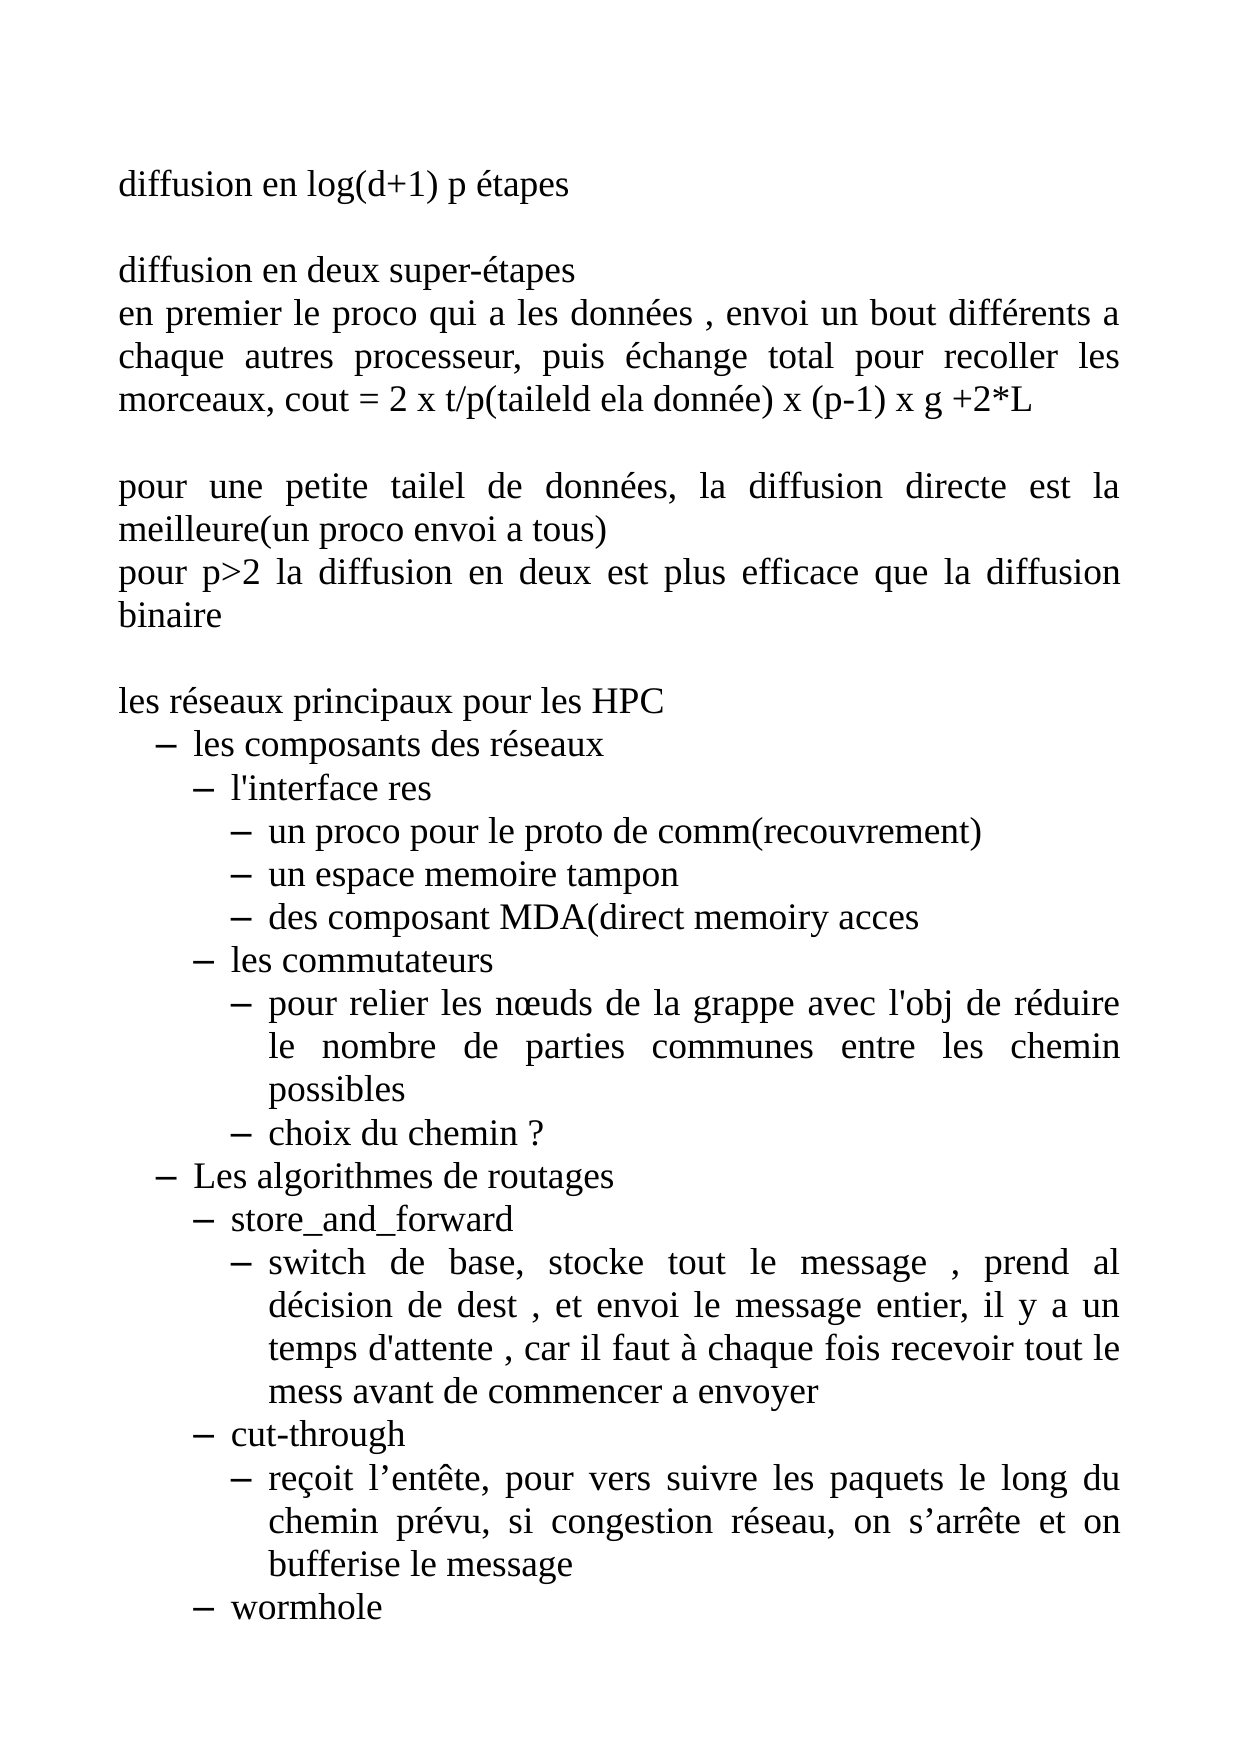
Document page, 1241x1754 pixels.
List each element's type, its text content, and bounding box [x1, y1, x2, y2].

list les composants des réseaux [156, 722, 1122, 765]
list wormhole [193, 1584, 1122, 1627]
list l'interface res [193, 765, 1122, 808]
text pour p>2 la diffusion en deux est plus efficace que la diffusion binaire [118, 549, 1122, 636]
list un espace memoire tampon [231, 851, 1122, 894]
text les réseaux principaux pour les HPC [118, 679, 1122, 722]
list switch de base, stocke tout le message , prend al décision de dest , et envoi le message entier, il y a un temps d'attente , car il faut à chaque fois recevoir tout le mess avant de commencer a envoyer [231, 1239, 1122, 1412]
text diffusion en deux super-étapes [118, 247, 1122, 291]
text en premier le proco qui a les données , envoi un bout différents a chaque autres processeur, puis échange total pour recoller les morceaux, cout = 2 x t/p(taileld ela donnée) x (p-1) x g +2*L [118, 291, 1122, 420]
list cut-through [193, 1412, 1122, 1455]
list store_and_forward [193, 1196, 1122, 1239]
list pour relier les nœuds de la grappe avec l'obj de réduire le nombre de parties communes entre les chemin possibles [231, 981, 1122, 1110]
list un proco pour le proto de comm(recouvrement) [231, 808, 1122, 851]
text pour une petite tailel de données, la diffusion directe est la meilleure(un proco envoi a tous) [118, 463, 1122, 549]
list des composant MDA(direct memoiry acces [231, 894, 1122, 937]
list Les algorithmes de routages [156, 1153, 1122, 1196]
list choix du chemin ? [231, 1110, 1122, 1153]
list les commutateurs [193, 937, 1122, 981]
text diffusion en log(d+1) p étapes [118, 161, 1122, 204]
list reçoit l’entête, pour vers suivre les paquets le long du chemin prévu, si congestion réseau, on s’arrête et on bufferise le message [231, 1455, 1122, 1584]
